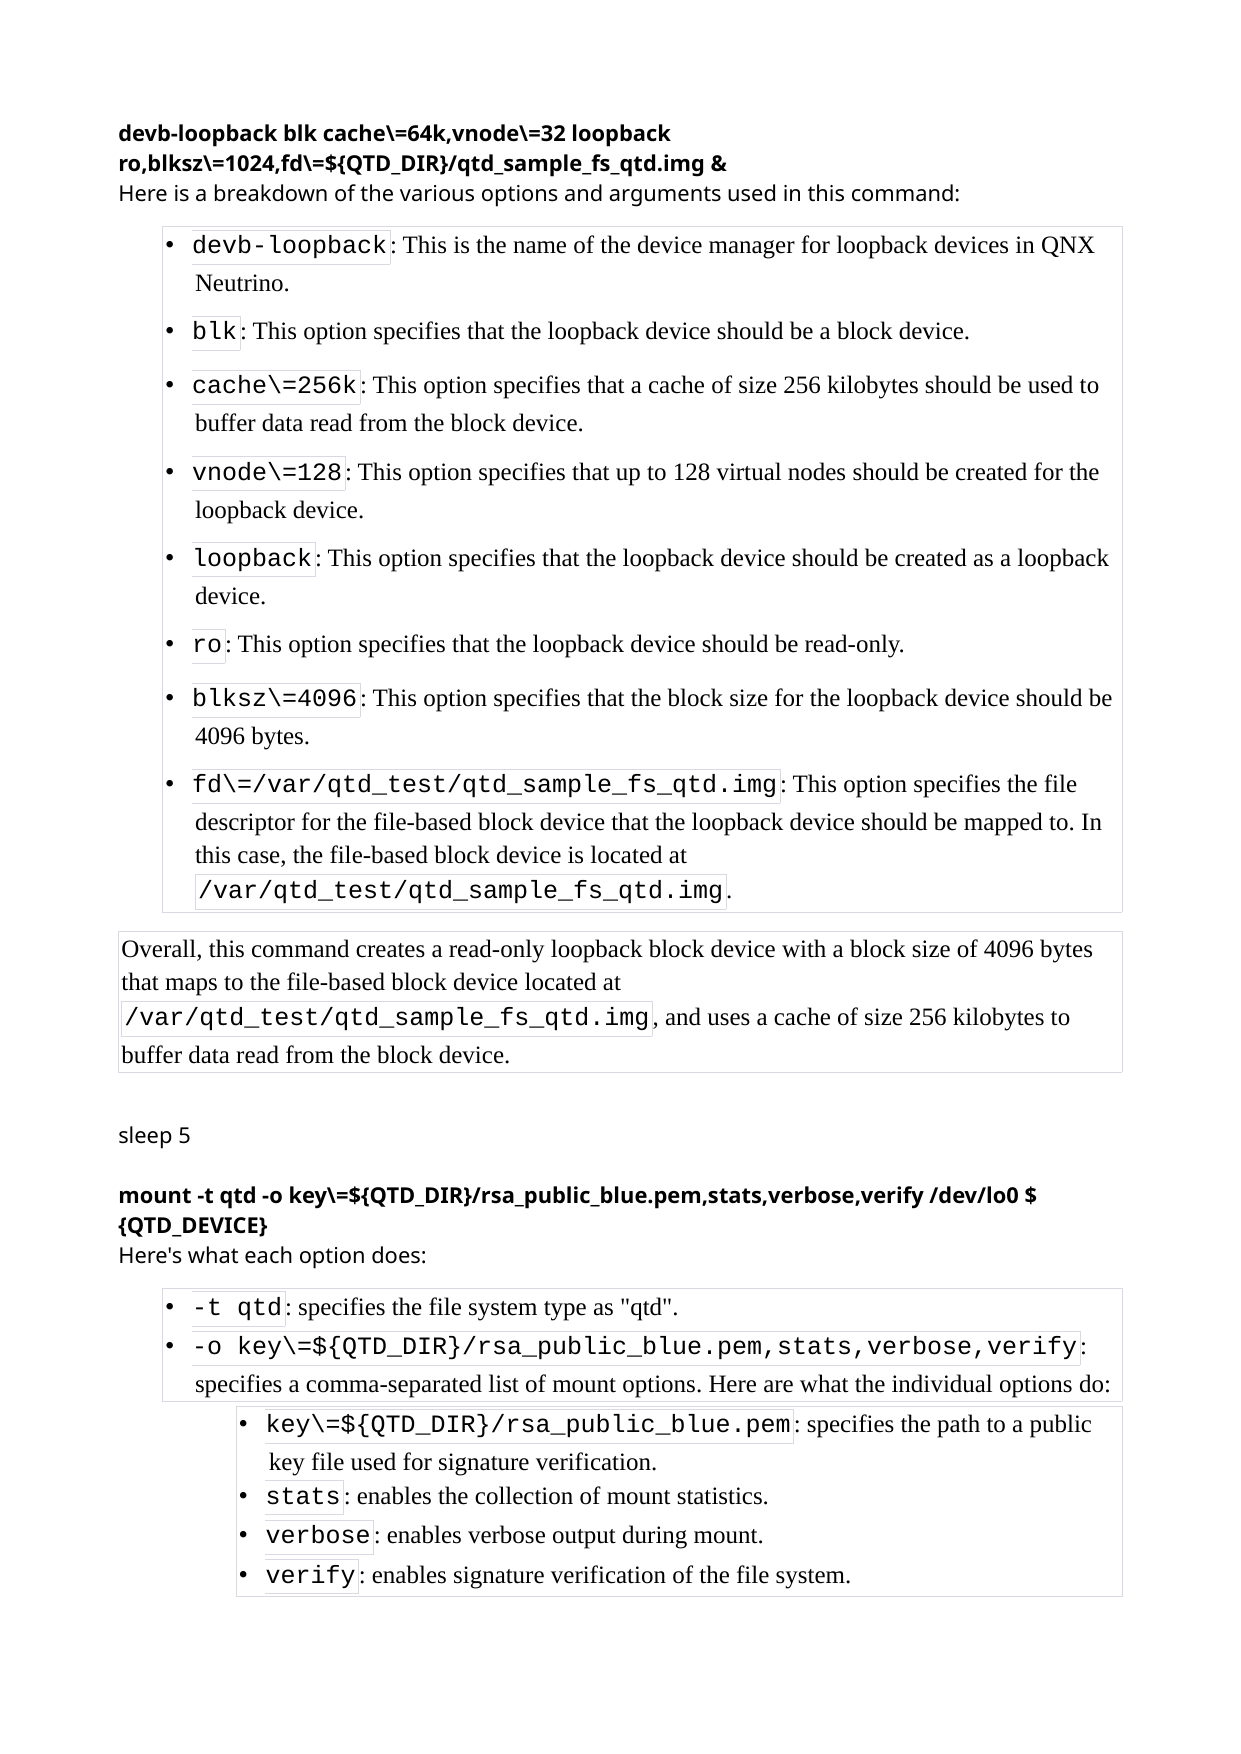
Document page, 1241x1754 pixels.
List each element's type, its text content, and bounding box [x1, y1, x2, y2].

text mount -t qtd -o key\=${QTD_DIR}/rsa_public_blue.pem,stats,verbose,verify /dev/lo0 ${QTD_DEVICE} [118, 1180, 1122, 1239]
text Overall, this command creates a read-only loopback block device with a block size of 4096 bytes that maps to the file-based block device located at /var/qtd_test/qtd_sample_fs_qtd.img, and uses a cache of size 256 kilobytes to buffer data read from the block device. [119, 932, 1122, 1072]
list loopback: This option specifies that the loopback device should be created as a loopback device. [163, 539, 1122, 610]
list -o key\=${QTD_DIR}/rsa_public_blue.pem,stats,verbose,verify: specifies a comma-separated list of mount options. Here are what the individual options do: [163, 1328, 1122, 1401]
list stats: enables the collection of mount statistics. [237, 1477, 1122, 1514]
list -t qtd: specifies the file system type as "qtd". [163, 1289, 1122, 1326]
text devb-loopback blk cache\=64k,vnode\=32 loopback ro,blksz\=1024,fd\=${QTD_DIR}/qtd_sample_fs_qtd.img & [118, 118, 1122, 178]
list cache\=256k: This option specifies that a cache of size 256 kilobytes should be used to buffer data read from the block device. [163, 367, 1122, 437]
text Here is a breakdown of the various options and arguments used in this command: [118, 178, 1122, 207]
list fd\=/var/qtd_test/qtd_sample_fs_qtd.img: This option specifies the file descriptor for the file-based block device that the loopback device should be mapped to. In this case, the file-based block device is located at /var/qtd_test/qtd_sample_fs_qtd.img. [163, 766, 1122, 912]
list ro: This option specifies that the loopback device should be read-only. [163, 626, 1122, 663]
text Here's what each option does: [118, 1239, 1122, 1269]
list blk: This option specifies that the loopback device should be a block device. [163, 313, 1122, 350]
list devb-loopback: This is the name of the device manager for loopback devices in QNX Neutrino. [163, 227, 1122, 297]
list blksz\=4096: This option specifies that the block size for the loopback device should be 4096 bytes. [163, 679, 1122, 750]
text sleep 5 [118, 1120, 1122, 1150]
list verbose: enables verbose output during mount. [237, 1517, 1122, 1554]
list vnode\=128: This option specifies that up to 128 virtual nodes should be created for the loopback device. [163, 453, 1122, 523]
list key\=${QTD_DIR}/rsa_public_blue.pem: specifies the path to a public key file used for signature verification. [237, 1407, 1122, 1476]
list verify: enables signature verification of the file system. [237, 1556, 1122, 1596]
